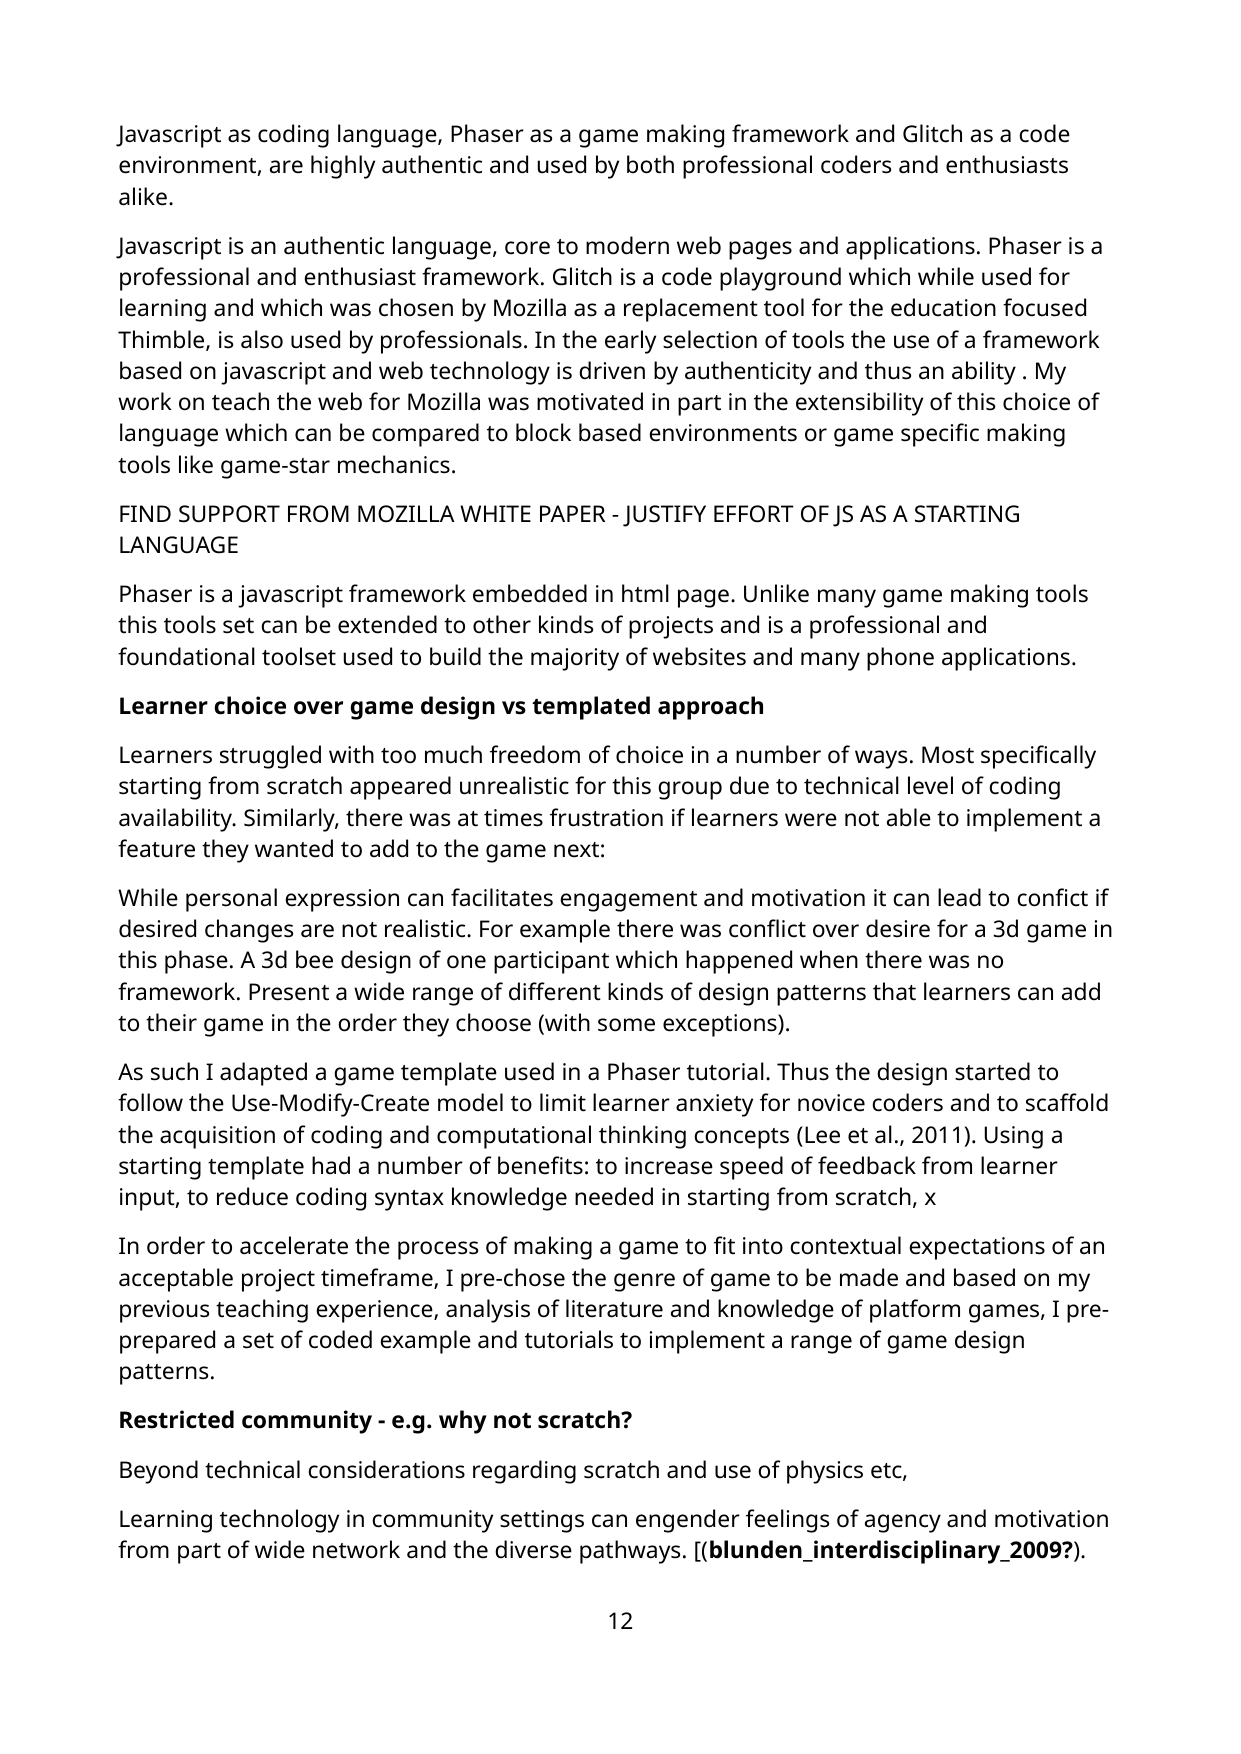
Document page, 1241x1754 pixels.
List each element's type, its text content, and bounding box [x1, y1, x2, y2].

text While personal expression can facilitates engagement and motivation it can lead to confict if desired changes are not realistic. For example there was conflict over desire for a 3d game in this phase. A 3d bee design of one participant which happened when there was no framework. Present a wide range of different kinds of design patterns that learners can add to their game in the order they choose (with some exceptions). [118, 882, 1122, 1038]
text Phaser is a javascript framework embedded in html page. Unlike many game making tools this tools set can be extended to other kinds of projects and is a professional and foundational toolset used to build the majority of websites and many phone applications. [118, 578, 1122, 672]
text Javascript is an authentic language, core to modern web pages and applications. Phaser is a professional and enthusiast framework. Glitch is a code playground which while used for learning and which was chosen by Mozilla as a replacement tool for the education focused Thimble, is also used by professionals. In the early selection of tools the use of a framework based on javascript and web technology is driven by authenticity and thus an ability . My work on teach the web for Mozilla was motivated in part in the extensibility of this choice of language which can be compared to block based environments or game specific making tools like game-star mechanics. [118, 230, 1122, 480]
text Learner choice over game design vs templated approach [118, 690, 1122, 721]
text Restricted community - e.g. why not scratch? [118, 1404, 1122, 1436]
text Learning technology in community settings can engender feelings of agency and motivation from part of wide network and the diverse pathways. [(blunden_interdisciplinary_2009?). [118, 1503, 1122, 1565]
text Javascript as coding language, Phaser as a game making framework and Glitch as a code environment, are highly authentic and used by both professional coders and enthusiasts alike. [118, 118, 1122, 212]
text FIND SUPPORT FROM MOZILLA WHITE PAPER - JUSTIFY EFFORT OF JS AS A STARTING LANGUAGE [118, 498, 1122, 560]
text In order to accelerate the process of making a game to fit into contextual expectations of an acceptable project timeframe, I pre-chose the genre of game to be made and based on my previous teaching experience, analysis of literature and knowledge of platform games, I pre-prepared a set of coded example and tutorials to implement a range of game design patterns. [118, 1230, 1122, 1386]
text Learners struggled with too much freedom of choice in a number of ways. Most specifically starting from scratch appeared unrealistic for this group due to technical level of coding availability. Similarly, there was at times frustration if learners were not able to implement a feature they wanted to add to the game next: [118, 739, 1122, 864]
text Beyond technical considerations regarding scratch and use of physics etc, [118, 1453, 1122, 1485]
text As such I adapted a game template used in a Phaser tutorial. Thus the design started to follow the Use-Modify-Create model to limit learner anxiety for novice coders and to scaffold the acquisition of coding and computational thinking concepts (Lee et al., 2011). Using a starting template had a number of benefits: to increase speed of feedback from learner input, to reduce coding syntax knowledge needed in starting from scratch, x [118, 1056, 1122, 1212]
